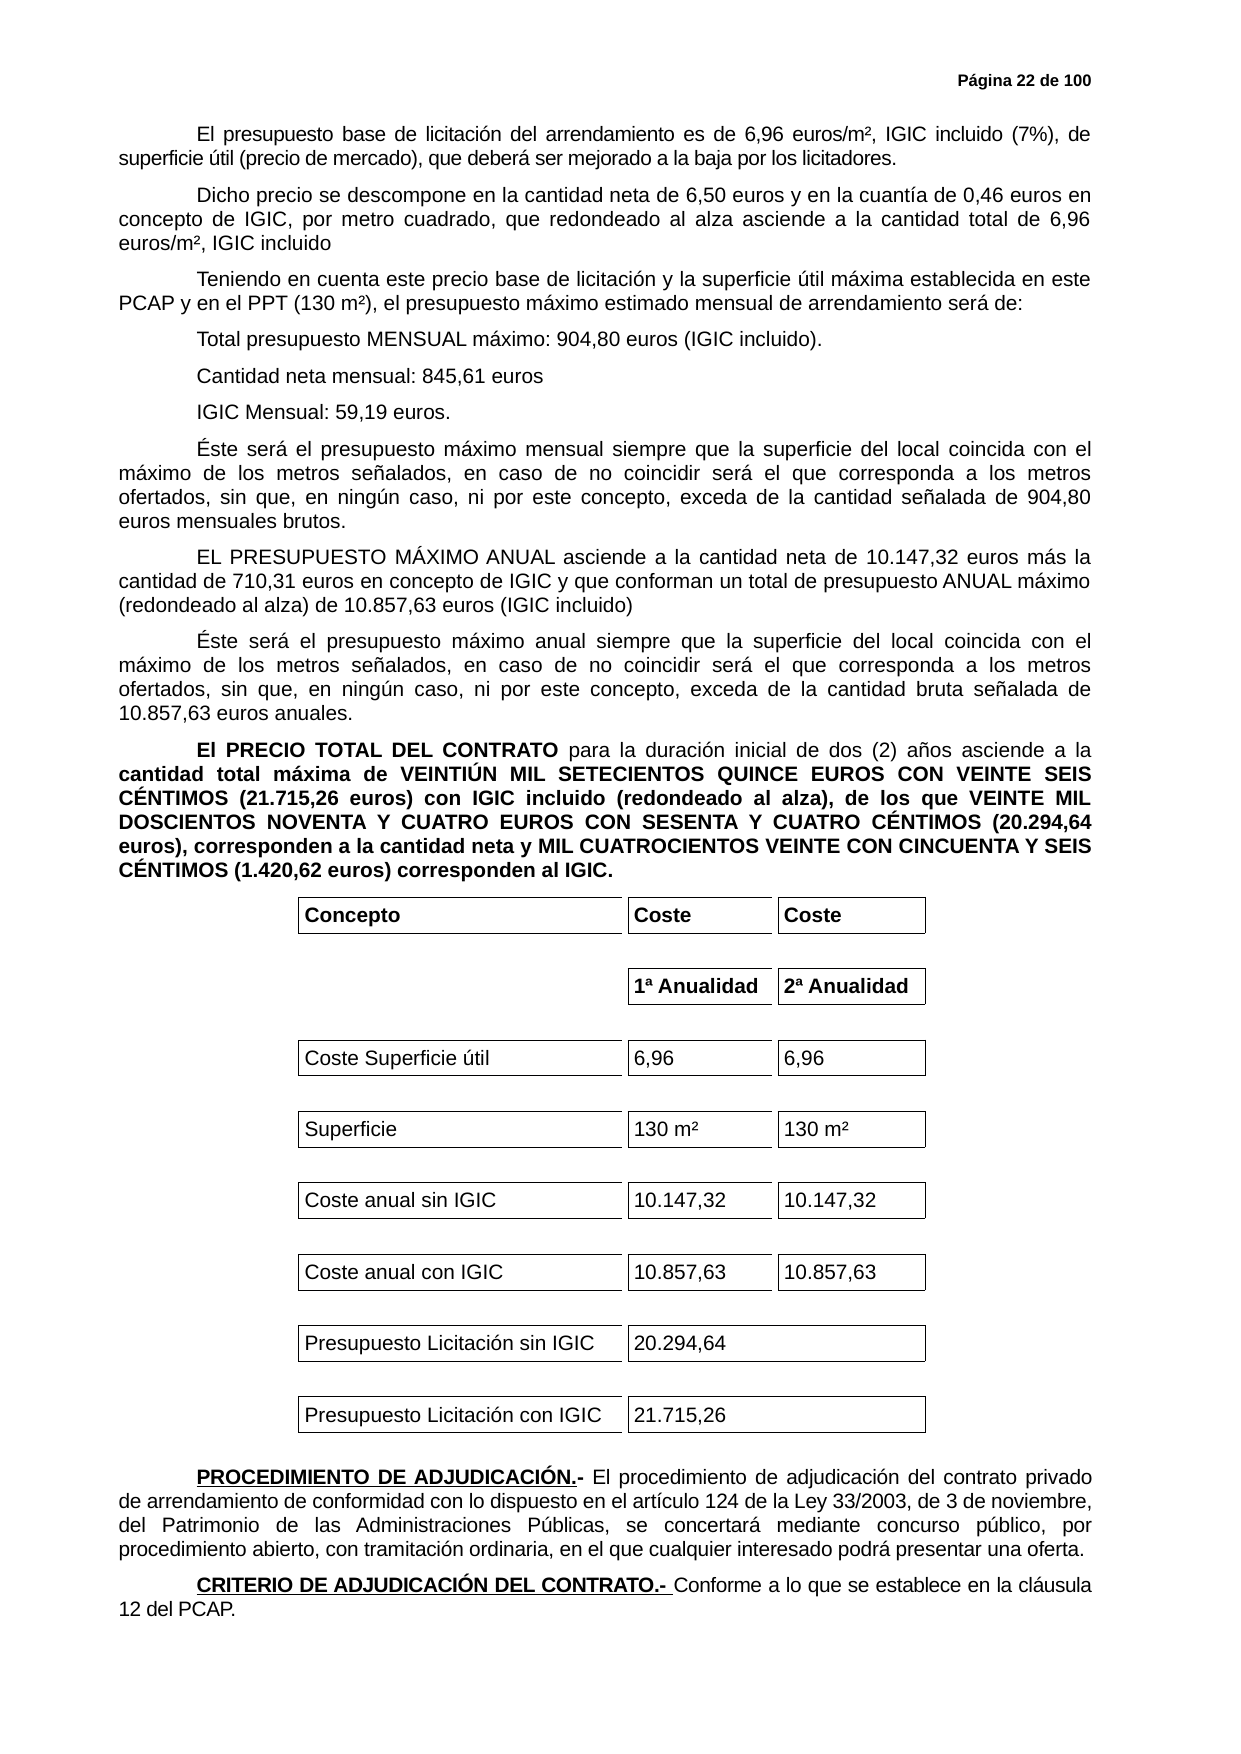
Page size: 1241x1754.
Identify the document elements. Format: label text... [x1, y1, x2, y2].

table_cell Coste anual sin IGIC [295, 1179, 624, 1251]
table_cell 20.294,64 [625, 1322, 928, 1393]
table_cell 1ª Anualidad [625, 965, 775, 1037]
table_header Concepto [295, 894, 624, 1037]
table_header Coste [775, 894, 928, 965]
text Total presupuesto MENSUAL máximo: 904,80 euros (IGIC incluido). [118, 327, 1092, 351]
text Cantidad neta mensual: 845,61 euros [118, 364, 1092, 388]
table_cell Coste anual con IGIC [295, 1251, 624, 1322]
table_cell 6,96 [775, 1037, 928, 1108]
table_cell 6,96 [625, 1037, 775, 1108]
table_cell 10.857,63 [775, 1251, 928, 1322]
text IGIC Mensual: 59,19 euros. [118, 400, 1092, 424]
table_cell 10.857,63 [625, 1251, 775, 1322]
table_cell 21.715,26 [625, 1394, 928, 1465]
table_cell Coste Superficie útil [295, 1037, 624, 1108]
table_cell 10.147,32 [625, 1179, 775, 1251]
text Teniendo en cuenta este precio base de licitación y la superficie útil máxima establecida en este PCAP y en el PPT (130 m²), el presupuesto máximo estimado mensual de arrendamiento será de: [118, 267, 1092, 315]
text El PRECIO TOTAL DEL CONTRATO para la duración inicial de dos (2) años asciende a la cantidad total máxima de VEINTIÚN MIL SETECIENTOS QUINCE EUROS CON VEINTE SEIS CÉNTIMOS (21.715,26 euros) con IGIC incluido (redondeado al alza), de los que VEINTE MIL DOSCIENTOS NOVENTA Y CUATRO EUROS CON SESENTA Y CUATRO CÉNTIMOS (20.294,64 euros), corresponden a la cantidad neta y MIL CUATROCIENTOS VEINTE CON CINCUENTA Y SEIS CÉNTIMOS (1.420,62 euros) corresponden al IGIC. [118, 738, 1092, 881]
table_cell Superficie [295, 1108, 624, 1179]
text Éste será el presupuesto máximo anual siempre que la superficie del local coincida con el máximo de los metros señalados, en caso de no coincidir será el que corresponda a los metros ofertados, sin que, en ningún caso, ni por este concepto, exceda de la cantidad bruta señalada de 10.857,63 euros anuales. [118, 629, 1092, 725]
text EL PRESUPUESTO MÁXIMO ANUAL asciende a la cantidad neta de 10.147,32 euros más la cantidad de 710,31 euros en concepto de IGIC y que conforman un total de presupuesto ANUAL máximo (redondeado al alza) de 10.857,63 euros (IGIC incluido) [118, 545, 1092, 617]
text CRITERIO DE ADJUDICACIÓN DEL CONTRATO.- Conforme a lo que se establece en la cláusula 12 del PCAP. [118, 1573, 1092, 1621]
text PROCEDIMIENTO DE ADJUDICACIÓN.- El procedimiento de adjudicación del contrato privado de arrendamiento de conformidad con lo dispuesto en el artículo 124 de la Ley 33/2003, de 3 de noviembre, del Patrimonio de las Administraciones Públicas, se concertará mediante concurso público, por procedimiento abierto, con tramitación ordinaria, en el que cualquier interesado podrá presentar una oferta. [118, 1465, 1092, 1561]
table_cell Presupuesto Licitación con IGIC [295, 1394, 624, 1465]
table_cell 130 m² [775, 1108, 928, 1179]
text El presupuesto base de licitación del arrendamiento es de 6,96 euros/m², IGIC incluido (7%), de superficie útil (precio de mercado), que deberá ser mejorado a la baja por los licitadores. [118, 122, 1092, 170]
text Éste será el presupuesto máximo mensual siempre que la superficie del local coincida con el máximo de los metros señalados, en caso de no coincidir será el que corresponda a los metros ofertados, sin que, en ningún caso, ni por este concepto, exceda de la cantidad señalada de 904,80 euros mensuales brutos. [118, 437, 1092, 532]
text Dicho precio se descompone en la cantidad neta de 6,50 euros y en la cuantía de 0,46 euros en concepto de IGIC, por metro cuadrado, que redondeado al alza asciende a la cantidad total de 6,96 euros/m², IGIC incluido [118, 182, 1092, 254]
table_cell 10.147,32 [775, 1179, 928, 1251]
table_cell 2ª Anualidad [775, 965, 928, 1037]
table_cell 130 m² [625, 1108, 775, 1179]
table_cell Presupuesto Licitación sin IGIC [295, 1322, 624, 1393]
table_header Coste [625, 894, 775, 965]
